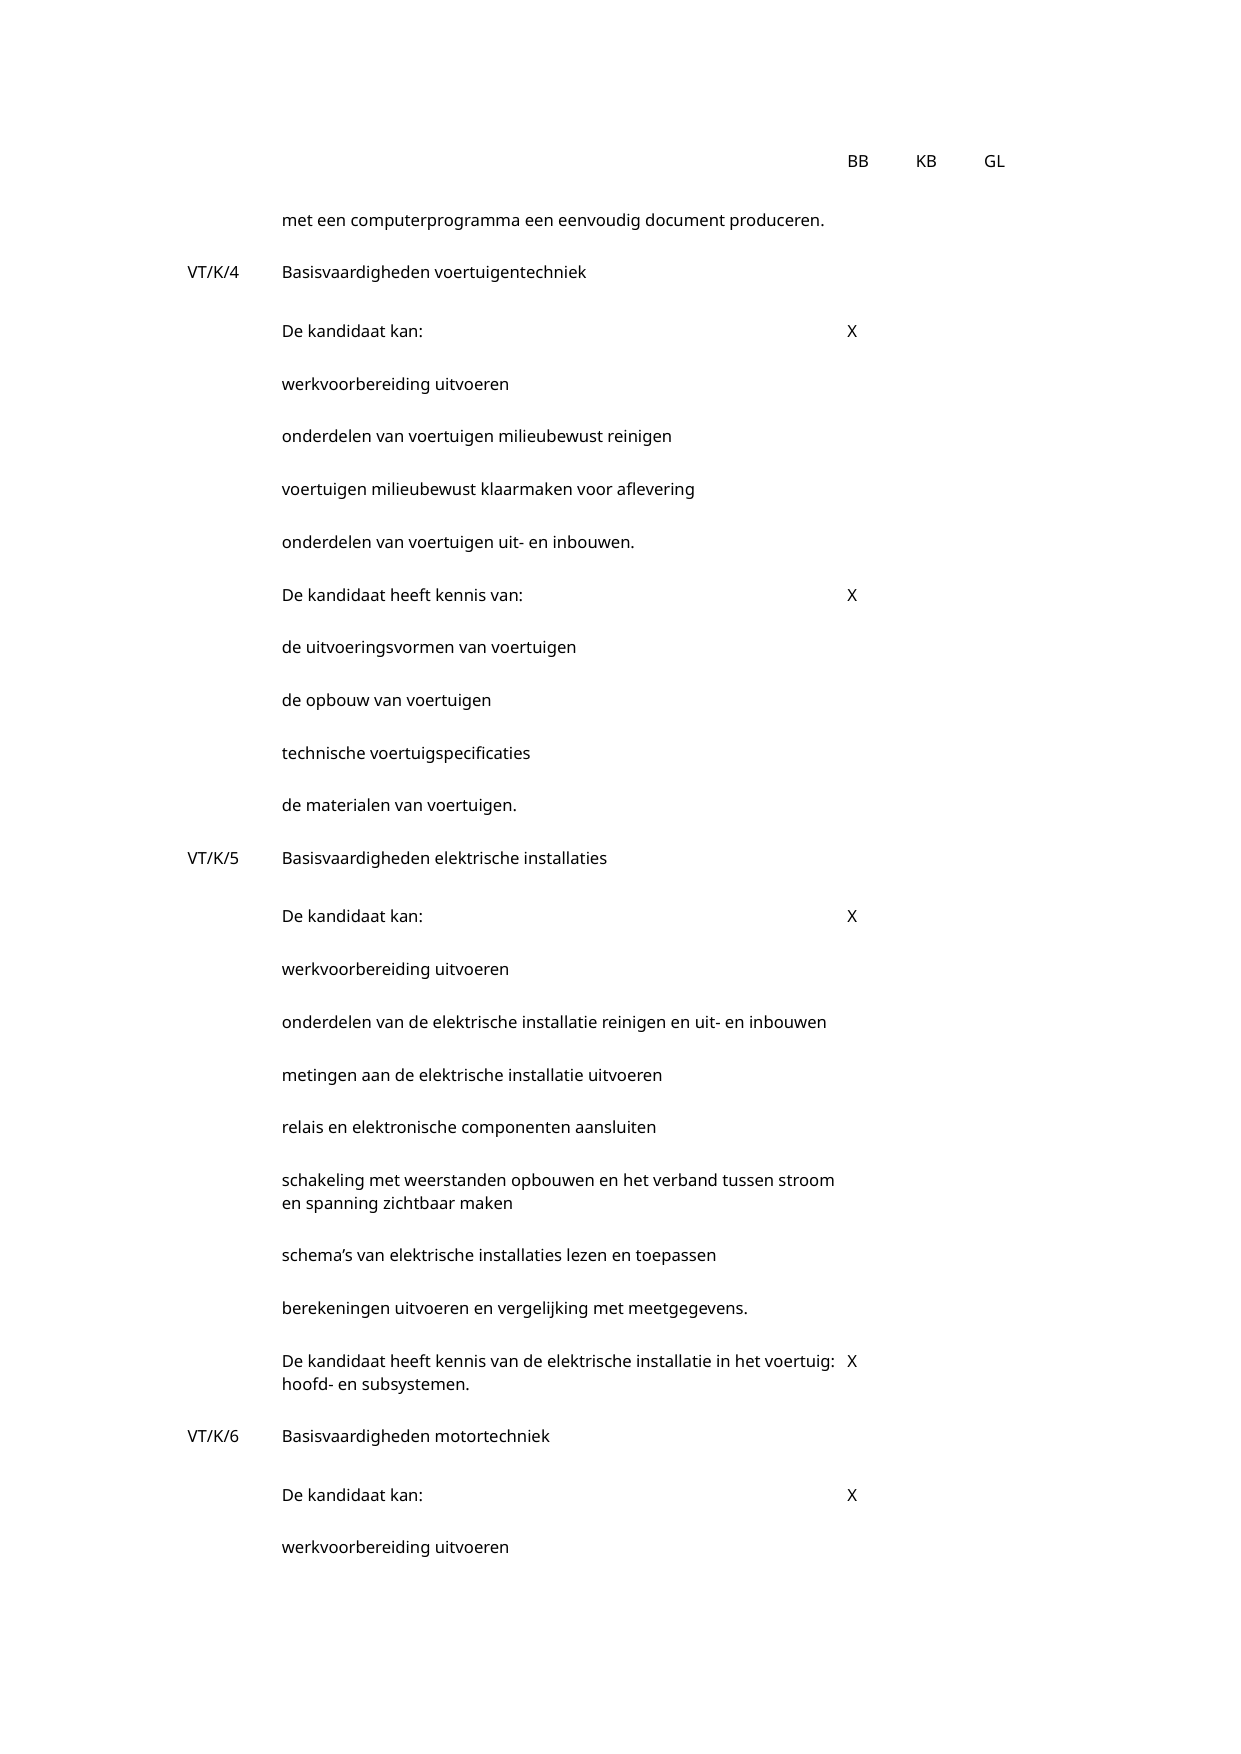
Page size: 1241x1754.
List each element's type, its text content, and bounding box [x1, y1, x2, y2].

table_cell [984, 1425, 1053, 1483]
table_cell [916, 261, 984, 319]
table_cell [188, 209, 282, 261]
table_cell Basisvaardigheden motortechniek [282, 1425, 847, 1483]
table_cell [984, 1483, 1053, 1589]
table_cell Basisvaardigheden voertuigentechniek [282, 261, 847, 319]
table_cell VT/K/6 [188, 1425, 282, 1483]
table_header BB [847, 150, 916, 208]
table_cell [847, 209, 916, 261]
table_cell [984, 847, 1053, 905]
table_cell [188, 1350, 282, 1425]
table_cell [916, 1425, 984, 1483]
table_cell [916, 905, 984, 1349]
table_cell De kandidaat kan: werkvoorbereiding uitvoeren onderdelen van de elektrische installatie reinigen en uit- en inbouwen metingen aan de elektrische installatie uitvoeren relais en elektronische componenten aansluiten schakeling met weerstanden opbouwen en het verband tussen stroom en spanning zichtbaar maken schema’s van elektrische installaties lezen en toepassen berekeningen uitvoeren en vergelijking met meetgegevens. [282, 905, 847, 1349]
table_cell X [847, 1350, 916, 1425]
table_cell [188, 583, 282, 847]
table_cell De kandidaat kan: werkvoorbereiding uitvoeren [282, 1483, 847, 1589]
table_cell [847, 261, 916, 319]
table_cell [984, 1350, 1053, 1425]
table_cell [916, 209, 984, 261]
table_cell Basisvaardigheden elektrische installaties [282, 847, 847, 905]
table_cell [188, 905, 282, 1349]
table_cell [847, 847, 916, 905]
table_cell X [847, 320, 916, 583]
table_cell [984, 261, 1053, 319]
table_cell VT/K/4 [188, 261, 282, 319]
table_cell [916, 320, 984, 583]
table_cell VT/K/5 [188, 847, 282, 905]
table_cell [984, 905, 1053, 1349]
table_header KB [916, 150, 984, 208]
table_cell De kandidaat heeft kennis van: de uitvoeringsvormen van voertuigen de opbouw van voertuigen technische voertuigspecificaties de materialen van voertuigen. [282, 583, 847, 847]
table_cell X [847, 583, 916, 847]
table_header [282, 150, 847, 208]
table_cell [916, 1350, 984, 1425]
table_header [188, 150, 282, 208]
table_cell met een computerprogramma een eenvoudig document produceren. [282, 209, 847, 261]
table_cell [984, 320, 1053, 583]
table_cell [188, 320, 282, 583]
table_header GL [984, 150, 1053, 208]
table_cell [916, 1483, 984, 1589]
table_cell De kandidaat heeft kennis van de elektrische installatie in het voertuig: hoofd- en subsystemen. [282, 1350, 847, 1425]
table_cell [984, 209, 1053, 261]
table_cell De kandidaat kan: werkvoorbereiding uitvoeren onderdelen van voertuigen milieubewust reinigen voertuigen milieubewust klaarmaken voor aflevering onderdelen van voertuigen uit- en inbouwen. [282, 320, 847, 583]
table_cell X [847, 1483, 916, 1589]
table_cell [916, 583, 984, 847]
table_cell X [847, 905, 916, 1349]
table_cell [188, 1483, 282, 1589]
table_cell [916, 847, 984, 905]
table_cell [847, 1425, 916, 1483]
table_cell [984, 583, 1053, 847]
